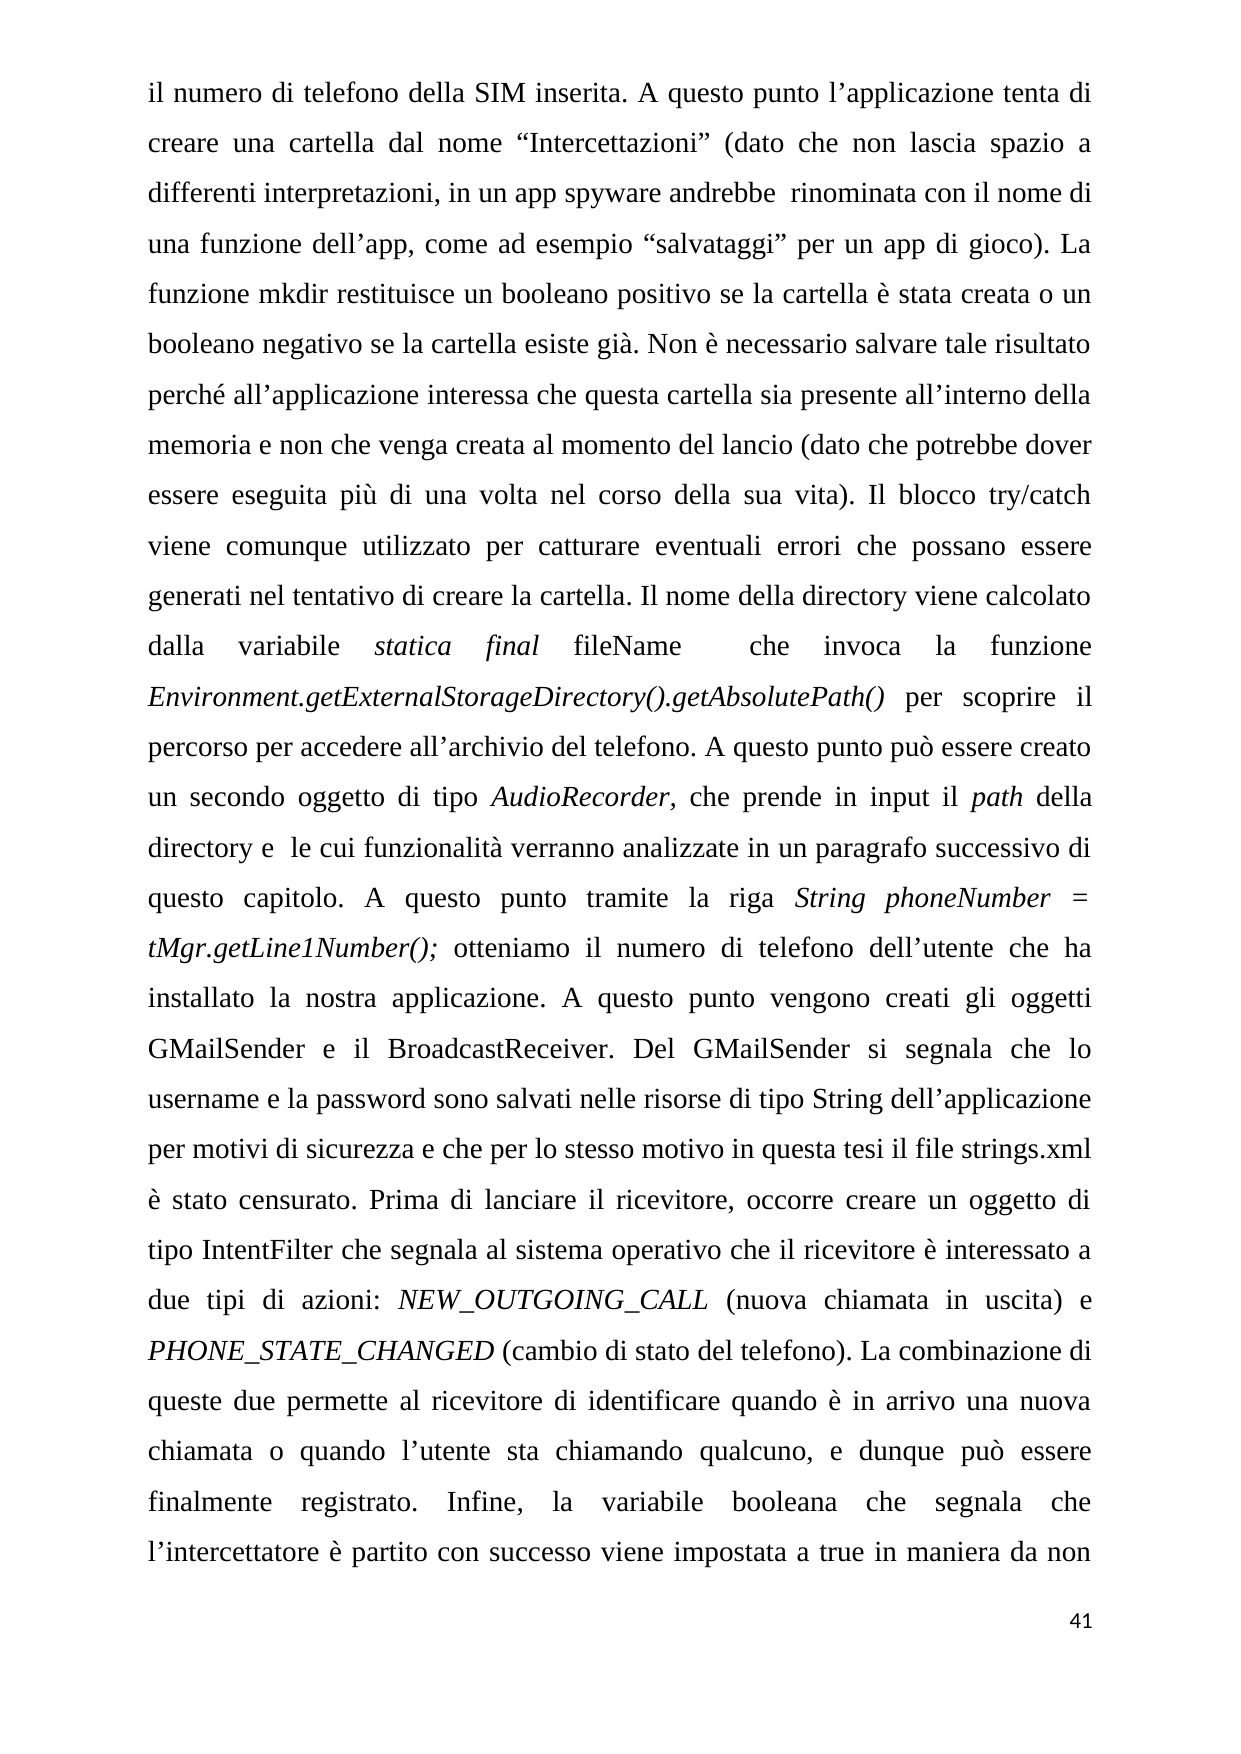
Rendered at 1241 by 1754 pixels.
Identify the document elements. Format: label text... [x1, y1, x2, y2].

text il numero di telefono della SIM inserita. A questo punto l’applicazione tenta di creare una cartella dal nome “Intercettazioni” (dato che non lascia spazio a differenti interpretazioni, in un app spyware andrebbe rinominata con il nome di una funzione dell’app, come ad esempio “salvataggi” per un app di gioco). La funzione mkdir restituisce un booleano positivo se la cartella è stata creata o un booleano negativo se la cartella esiste già. Non è necessario salvare tale risultato perché all’applicazione interessa che questa cartella sia presente all’interno della memoria e non che venga creata al momento del lancio (dato che potrebbe dover essere eseguita più di una volta nel corso della sua vita). Il blocco try/catch viene comunque utilizzato per catturare eventuali errori che possano essere generati nel tentativo di creare la cartella. Il nome della directory viene calcolato dalla variabile statica final fileName che invoca la funzione Environment.getExternalStorageDirectory().getAbsolutePath() per scoprire il percorso per accedere all’archivio del telefono. A questo punto può essere creato un secondo oggetto di tipo AudioRecorder, che prende in input il path della directory e le cui funzionalità verranno analizzate in un paragrafo successivo di questo capitolo. A questo punto tramite la riga String phoneNumber = tMgr.getLine1Number(); otteniamo il numero di telefono dell’utente che ha installato la nostra applicazione. A questo punto vengono creati gli oggetti GMailSender e il BroadcastReceiver. Del GMailSender si segnala che lo username e la password sono salvati nelle risorse di tipo String dell’applicazione per motivi di sicurezza e che per lo stesso motivo in questa tesi il file strings.xml è stato censurato. Prima di lanciare il ricevitore, occorre creare un oggetto di tipo IntentFilter che segnala al sistema operativo che il ricevitore è interessato a due tipi di azioni: NEW_OUTGOING_CALL (nuova chiamata in uscita) e PHONE_STATE_CHANGED (cambio di stato del telefono). La combinazione di queste due permette al ricevitore di identificare quando è in arrivo una nuova chiamata o quando l’utente sta chiamando qualcuno, e dunque può essere finalmente registrato. Infine, la variabile booleana che segnala che l’intercettatore è partito con successo viene impostata a true in maniera da non [148, 75, 1092, 1568]
